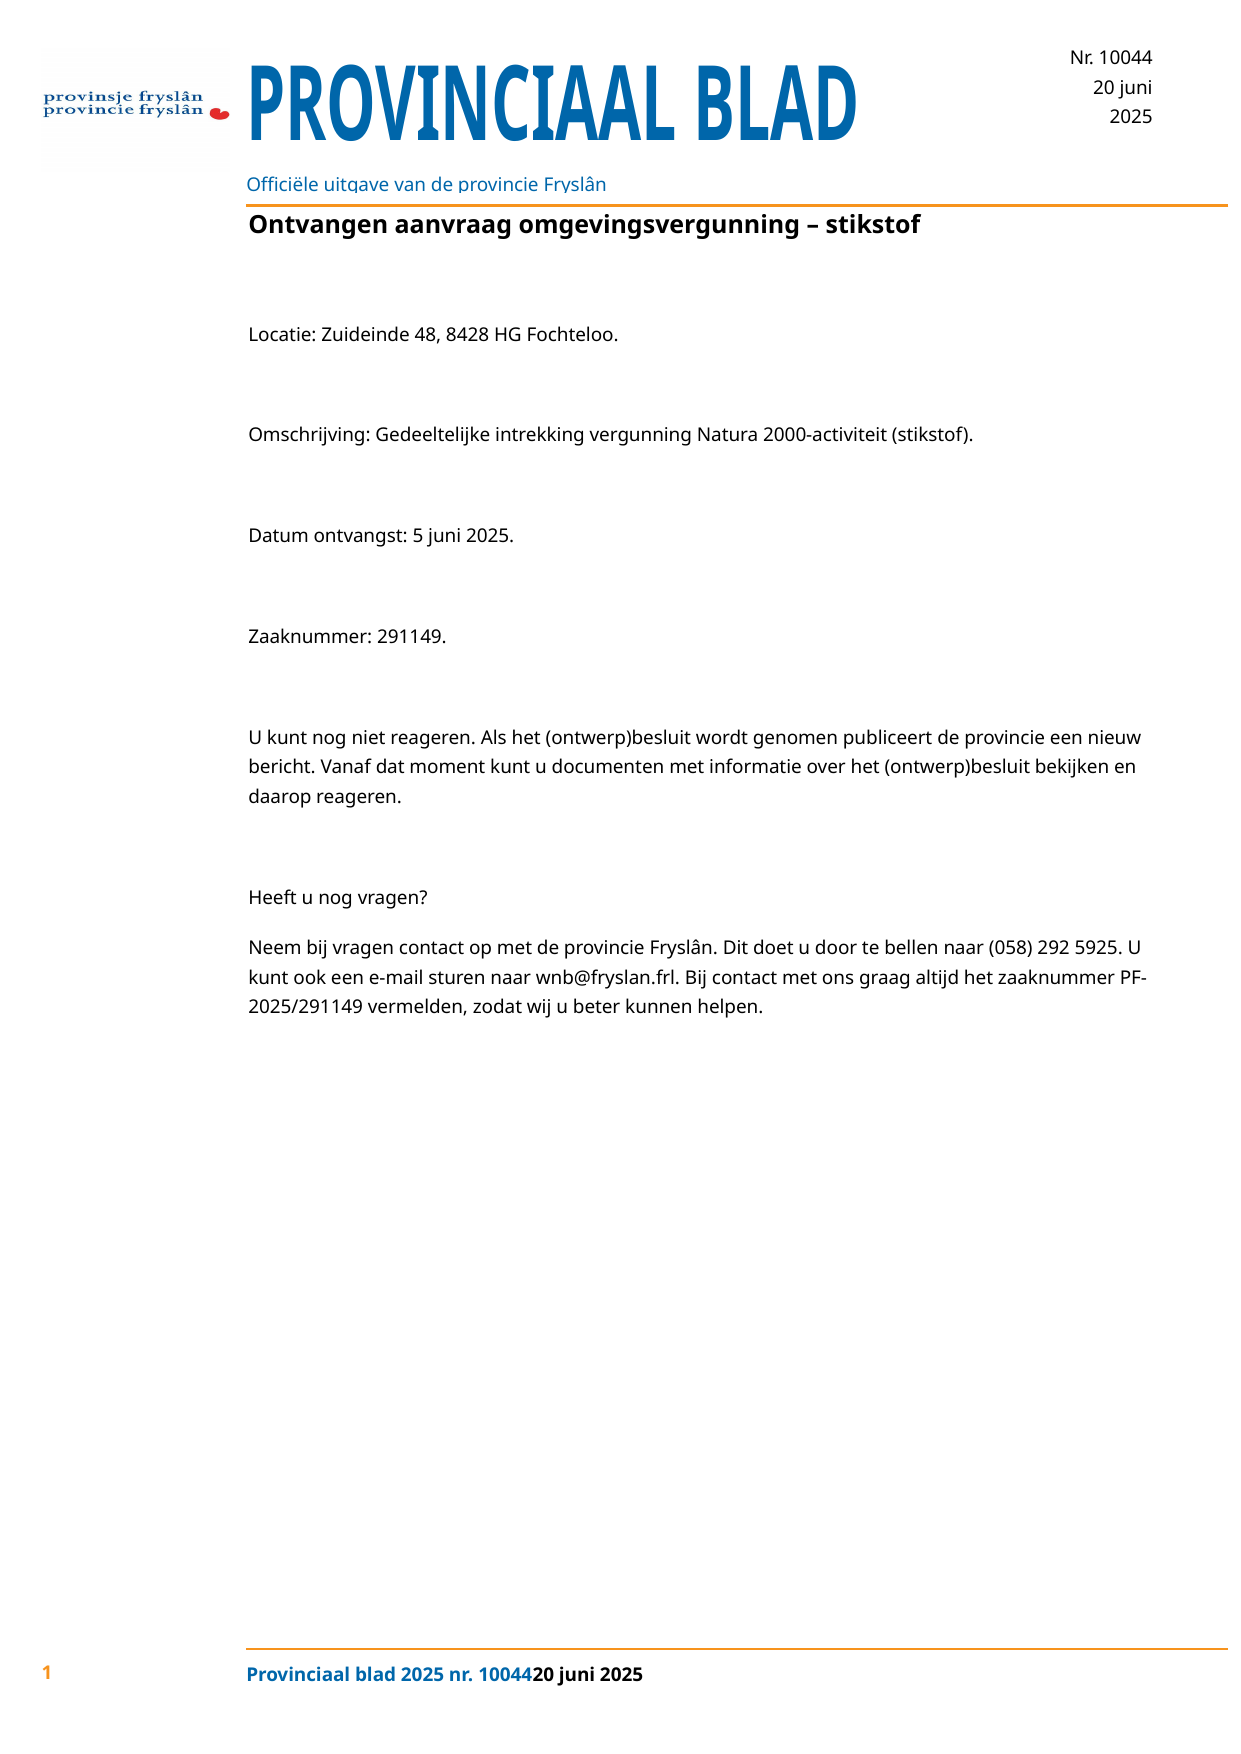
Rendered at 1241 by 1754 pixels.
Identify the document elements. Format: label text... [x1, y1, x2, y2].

text Ontvangen aanvraag omgevingsvergunning – stikstof [248, 207, 1152, 241]
text Heeft u nog vragen? [248, 884, 1152, 910]
text Omschrijving: Gedeeltelijke intrekking vergunning Natura 2000-activiteit (stikstof). [248, 422, 1152, 447]
text Locatie: Zuideinde 48, 8428 HG Fochteloo. [248, 321, 1152, 346]
text U kunt nog niet reageren. Als het (ontwerp)besluit wordt genomen publiceert de provincie een nieuw bericht. Vanaf dat moment kunt u documenten met informatie over het (ontwerp)besluit bekijken en daarop reageren. [248, 724, 1152, 809]
text Neem bij vragen contact op met de provincie Fryslân. Dit doet u door te bellen naar (058) 292 5925. U kunt ook een e-mail sturen naar wnb@fryslan.frl. Bij contact met ons graag altijd het zaaknummer PF-2025/291149 vermelden, zodat wij u beter kunnen helpen. [248, 934, 1152, 1019]
text Zaaknummer: 291149. [248, 623, 1152, 649]
picture [41, 47, 231, 172]
text Datum ontvangst: 5 juni 2025. [248, 522, 1152, 548]
